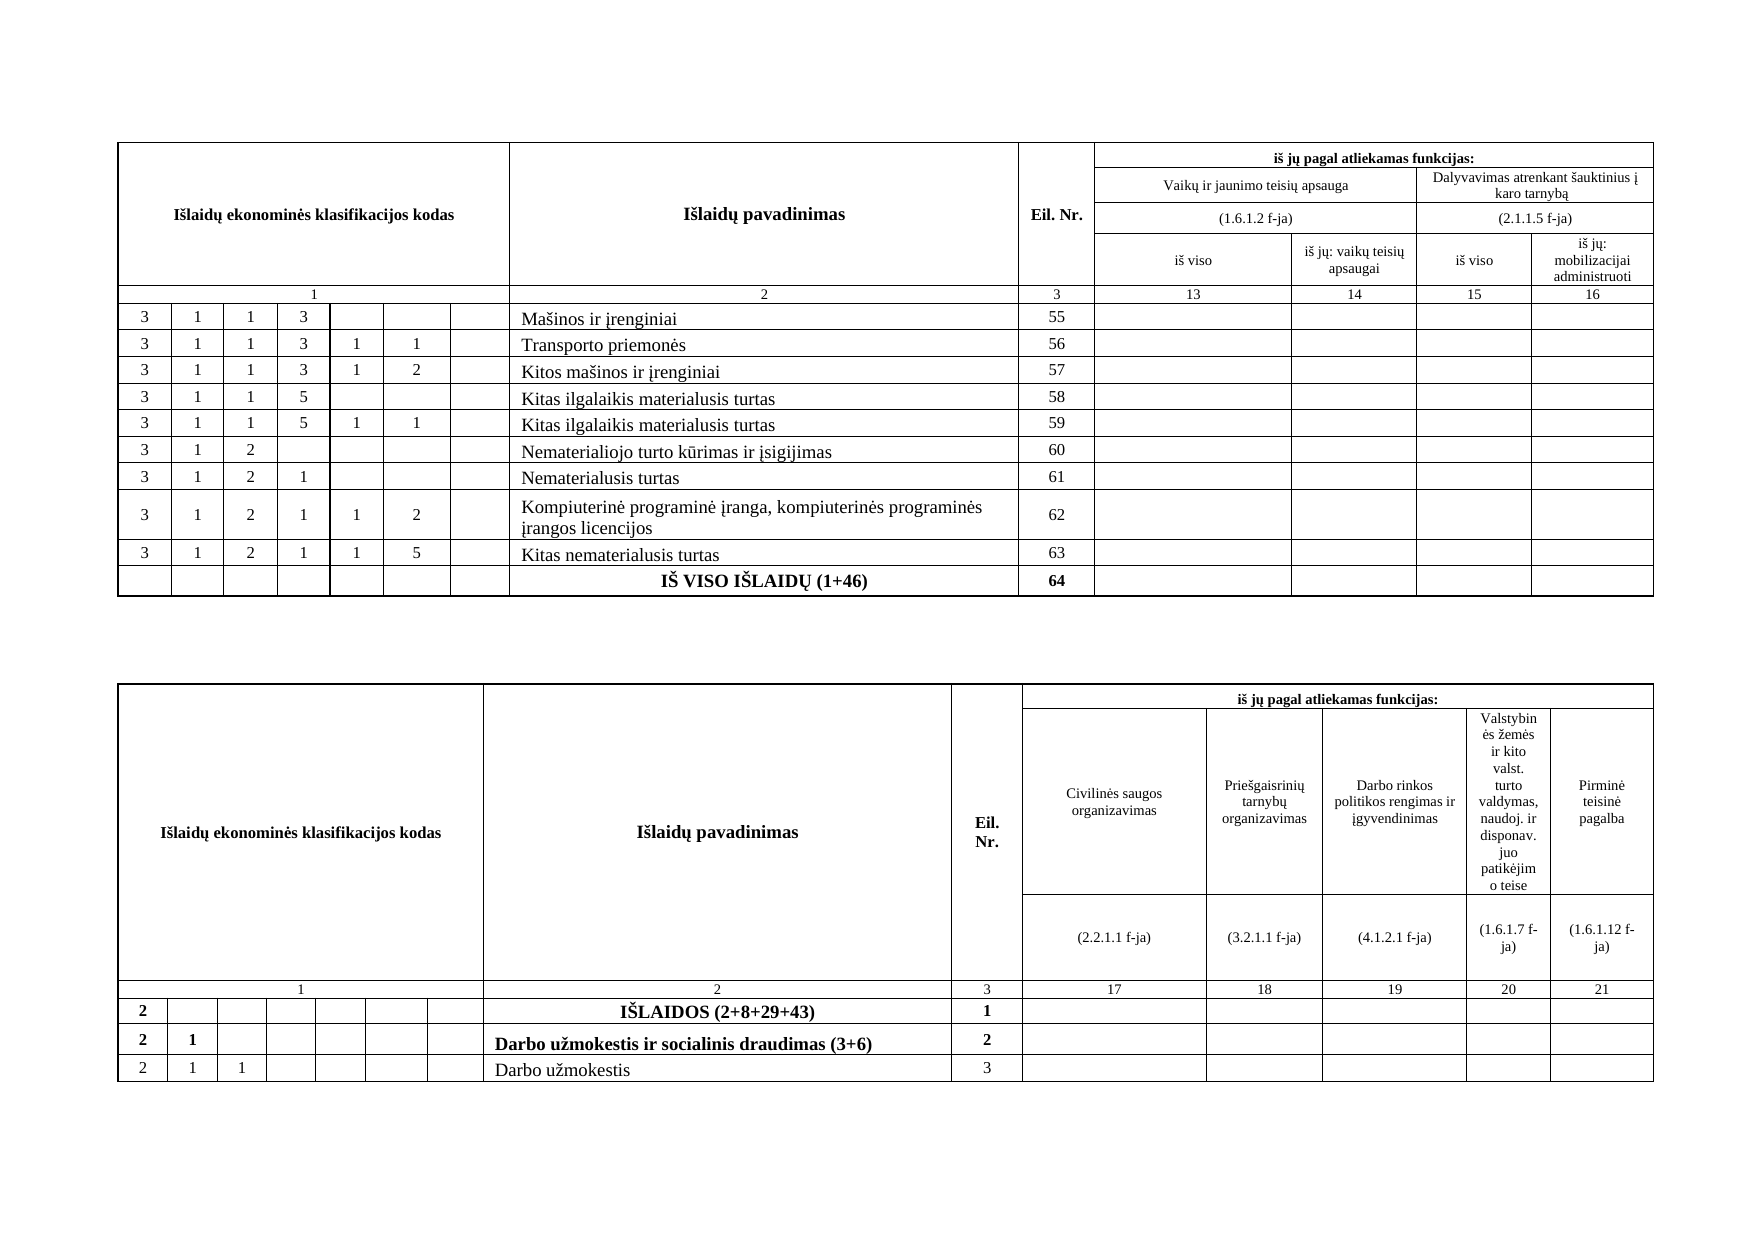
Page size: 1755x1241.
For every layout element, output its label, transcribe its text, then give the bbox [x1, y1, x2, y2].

table_cell 1 [172, 384, 223, 409]
table_cell [1292, 490, 1416, 539]
table_cell [1323, 999, 1466, 1023]
table_cell 64 [1019, 566, 1094, 595]
table_cell [1207, 999, 1322, 1023]
table_cell 62 [1019, 490, 1094, 539]
table_cell 2 [224, 437, 277, 462]
table_cell 57 [1019, 357, 1094, 382]
table_cell 1 [224, 304, 277, 329]
table_header Išlaidų ekonominės klasifikacijos kodas [119, 685, 483, 980]
table_cell [1095, 540, 1291, 565]
table_cell [331, 463, 383, 489]
table_cell [1532, 330, 1653, 356]
table_cell [428, 1055, 483, 1081]
table_header iš jų pagal atliekamas funkcijas: [1095, 143, 1653, 167]
table_cell 1 [172, 437, 223, 462]
table_cell 1 [278, 463, 329, 489]
table_cell [1417, 437, 1531, 462]
table_cell [384, 463, 450, 489]
table_header iš jų pagal atliekamas funkcijas: [1023, 685, 1653, 708]
table_cell [1417, 490, 1531, 539]
table_cell 2 [510, 286, 1018, 303]
table_cell 1 [331, 540, 383, 565]
table_cell [366, 1024, 427, 1054]
table_cell [1532, 437, 1653, 462]
table_cell [1292, 437, 1416, 462]
table_cell 3 [119, 357, 171, 382]
table_cell [1551, 1024, 1653, 1054]
table_cell 1 [119, 981, 483, 998]
table_cell Kitas nematerialusis turtas [510, 540, 1018, 565]
table_cell 3 [278, 357, 329, 382]
table_cell (2.1.1.5 f-ja) [1417, 203, 1653, 233]
table_cell Nematerialiojo turto kūrimas ir įsigijimas [510, 437, 1018, 462]
table_cell (1.6.1.2 f-ja) [1095, 203, 1416, 233]
table_cell [331, 384, 383, 409]
table_cell [1292, 540, 1416, 565]
table_cell [1417, 463, 1531, 489]
table_cell 63 [1019, 540, 1094, 565]
table_cell 1 [331, 330, 383, 356]
table_cell 1 [119, 286, 509, 303]
table_cell [451, 463, 509, 489]
table_cell 3 [952, 981, 1022, 998]
table_cell 3 [119, 304, 171, 329]
table_cell 16 [1532, 286, 1653, 303]
table_cell (4.1.2.1 f-ja) [1323, 895, 1466, 980]
table_cell 59 [1019, 410, 1094, 436]
table_cell 1 [952, 999, 1022, 1023]
table_cell iš viso [1095, 234, 1291, 285]
table_cell 3 [952, 1055, 1022, 1081]
table_cell [1532, 304, 1653, 329]
table_cell [331, 566, 383, 595]
table_cell 1 [218, 1055, 266, 1081]
table_cell (3.2.1.1 f-ja) [1207, 895, 1322, 980]
table_cell Valstybinės žemės ir kito valst. turto valdymas, naudoj. ir disponav. juo patikėjimo teise [1467, 709, 1550, 894]
table_cell [1095, 384, 1291, 409]
table_cell [451, 540, 509, 565]
table_cell Darbo užmokestis [484, 1055, 951, 1081]
table_cell [1095, 410, 1291, 436]
table_cell [1207, 1024, 1322, 1054]
table_cell Priešgaisrinių tarnybų organizavimas [1207, 709, 1322, 894]
table_cell [168, 999, 217, 1023]
table_cell [1417, 566, 1531, 595]
table_cell [384, 566, 450, 595]
table_cell [451, 566, 509, 595]
table_cell [1551, 1055, 1653, 1081]
table_cell [1292, 330, 1416, 356]
table_cell 3 [119, 384, 171, 409]
table_cell [384, 437, 450, 462]
table_cell 18 [1207, 981, 1322, 998]
table_cell 1 [278, 540, 329, 565]
table_header Išlaidų pavadinimas [510, 143, 1018, 285]
table_cell 3 [119, 463, 171, 489]
table_cell 3 [278, 330, 329, 356]
table_cell [316, 1055, 365, 1081]
table_cell [1292, 566, 1416, 595]
table_cell 3 [119, 490, 171, 539]
table_cell 2 [224, 540, 277, 565]
table_cell [331, 437, 383, 462]
table_cell IŠLAIDOS (2+8+29+43) [484, 999, 951, 1023]
table_cell 2 [119, 1055, 167, 1081]
table_cell [1417, 357, 1531, 382]
table_header Išlaidų pavadinimas [484, 685, 951, 980]
table_cell [1095, 330, 1291, 356]
table_cell (1.6.1.7 f-ja) [1467, 895, 1550, 980]
table_cell (1.6.1.12 f-ja) [1551, 895, 1653, 980]
table_cell [1467, 999, 1550, 1023]
table_cell 1 [278, 490, 329, 539]
table_cell Pirminė teisinė pagalba [1551, 709, 1653, 894]
table_cell 1 [168, 1024, 217, 1054]
table_cell [1417, 540, 1531, 565]
table_cell [451, 304, 509, 329]
table_cell 1 [172, 357, 223, 382]
table_cell 2 [224, 490, 277, 539]
table_cell [1292, 304, 1416, 329]
table_cell 1 [384, 330, 450, 356]
table_cell [267, 1024, 315, 1054]
table_cell Kompiuterinė programinė įranga, kompiuterinės programinės įrangos licencijos [510, 490, 1018, 539]
table_cell 1 [331, 357, 383, 382]
table_cell [1292, 410, 1416, 436]
table_cell 3 [278, 304, 329, 329]
table_cell (2.2.1.1 f-ja) [1023, 895, 1206, 980]
table_cell 1 [384, 410, 450, 436]
table_cell [1532, 357, 1653, 382]
table_header Eil. Nr. [952, 685, 1022, 980]
table_cell 1 [172, 463, 223, 489]
table_cell [1532, 384, 1653, 409]
table_cell Kitos mašinos ir įrenginiai [510, 357, 1018, 382]
table_cell 14 [1292, 286, 1416, 303]
table_cell [1292, 463, 1416, 489]
table_cell 3 [119, 410, 171, 436]
table_cell [224, 566, 277, 595]
table_cell 2 [119, 1024, 167, 1054]
table_cell [1023, 1055, 1206, 1081]
table_cell [1323, 1024, 1466, 1054]
table_cell Transporto priemonės [510, 330, 1018, 356]
table_cell [428, 1024, 483, 1054]
table_cell [1467, 1024, 1550, 1054]
table_cell [1532, 566, 1653, 595]
table_cell Vaikų ir jaunimo teisių apsauga [1095, 168, 1416, 202]
table_cell 3 [119, 540, 171, 565]
table_cell 15 [1417, 286, 1531, 303]
table_cell 1 [331, 490, 383, 539]
table_cell IŠ VISO IŠLAIDŲ (1+46) [510, 566, 1018, 595]
table_cell 1 [172, 540, 223, 565]
table_cell [119, 566, 171, 595]
table_cell 2 [224, 463, 277, 489]
table_cell [1095, 490, 1291, 539]
table_cell [366, 999, 427, 1023]
table_cell 13 [1095, 286, 1291, 303]
table_cell [1095, 566, 1291, 595]
table_cell [1095, 357, 1291, 382]
table_cell 58 [1019, 384, 1094, 409]
table_cell [218, 999, 266, 1023]
table_cell 56 [1019, 330, 1094, 356]
table_cell [1551, 999, 1653, 1023]
table_cell 1 [224, 384, 277, 409]
table_cell [1532, 540, 1653, 565]
table_cell 1 [172, 304, 223, 329]
table_cell [1532, 410, 1653, 436]
table_cell [278, 566, 329, 595]
table_cell [384, 384, 450, 409]
table_cell [384, 304, 450, 329]
table_cell [1095, 437, 1291, 462]
table_cell [1095, 463, 1291, 489]
table_cell [1207, 1055, 1322, 1081]
table_cell Kitas ilgalaikis materialusis turtas [510, 384, 1018, 409]
table_cell [1532, 463, 1653, 489]
table_cell Kitas ilgalaikis materialusis turtas [510, 410, 1018, 436]
table_cell 1 [168, 1055, 217, 1081]
table_cell 61 [1019, 463, 1094, 489]
table_cell [1467, 1055, 1550, 1081]
table_cell 2 [484, 981, 951, 998]
table_cell 3 [119, 437, 171, 462]
table_cell [331, 304, 383, 329]
table_cell 1 [172, 330, 223, 356]
table_cell 19 [1323, 981, 1466, 998]
table_header Išlaidų ekonominės klasifikacijos kodas [119, 143, 509, 285]
table_cell 1 [224, 330, 277, 356]
table_cell 1 [331, 410, 383, 436]
table_cell [451, 357, 509, 382]
table_cell Darbo užmokestis ir socialinis draudimas (3+6) [484, 1024, 951, 1054]
table_cell [451, 437, 509, 462]
table_cell iš jų: mobilizacijai administruoti [1532, 234, 1653, 285]
table_cell Nematerialusis turtas [510, 463, 1018, 489]
table_cell [451, 330, 509, 356]
table_cell [1417, 410, 1531, 436]
table_cell 1 [224, 357, 277, 382]
table_cell 21 [1551, 981, 1653, 998]
table_cell [428, 999, 483, 1023]
table_cell [316, 1024, 365, 1054]
table_cell 60 [1019, 437, 1094, 462]
table_cell 5 [278, 410, 329, 436]
table_cell [1417, 330, 1531, 356]
table_cell iš jų: vaikų teisių apsaugai [1292, 234, 1416, 285]
table_cell 3 [1019, 286, 1094, 303]
table_cell [1323, 1055, 1466, 1081]
table_cell [1292, 384, 1416, 409]
table_cell [218, 1024, 266, 1054]
table_cell [267, 1055, 315, 1081]
table_cell Darbo rinkos politikos rengimas ir įgyvendinimas [1323, 709, 1466, 894]
table_cell iš viso [1417, 234, 1531, 285]
table_cell 20 [1467, 981, 1550, 998]
table_cell Mašinos ir įrenginiai [510, 304, 1018, 329]
table_cell 3 [119, 330, 171, 356]
table_cell 5 [278, 384, 329, 409]
table_cell [451, 410, 509, 436]
table_cell 2 [119, 999, 167, 1023]
table_cell [172, 566, 223, 595]
table_cell [366, 1055, 427, 1081]
table_cell [278, 437, 329, 462]
table_cell 55 [1019, 304, 1094, 329]
table_cell Dalyvavimas atrenkant šauktinius į karo tarnybą [1417, 168, 1653, 202]
table_cell 1 [172, 410, 223, 436]
table_cell [1023, 999, 1206, 1023]
table_cell [451, 384, 509, 409]
table_cell [267, 999, 315, 1023]
table_cell [1532, 490, 1653, 539]
table_cell [451, 490, 509, 539]
table_cell [1023, 1024, 1206, 1054]
table_cell 2 [952, 1024, 1022, 1054]
table_cell 17 [1023, 981, 1206, 998]
table_cell 5 [384, 540, 450, 565]
table_cell Civilinės saugos organizavimas [1023, 709, 1206, 894]
table_cell 2 [384, 357, 450, 382]
table_cell [316, 999, 365, 1023]
table_cell 1 [172, 490, 223, 539]
table_cell [1095, 304, 1291, 329]
table_cell 1 [224, 410, 277, 436]
table_cell 2 [384, 490, 450, 539]
table_cell [1417, 384, 1531, 409]
table_cell [1417, 304, 1531, 329]
table_header Eil. Nr. [1019, 143, 1094, 285]
table_cell [1292, 357, 1416, 382]
